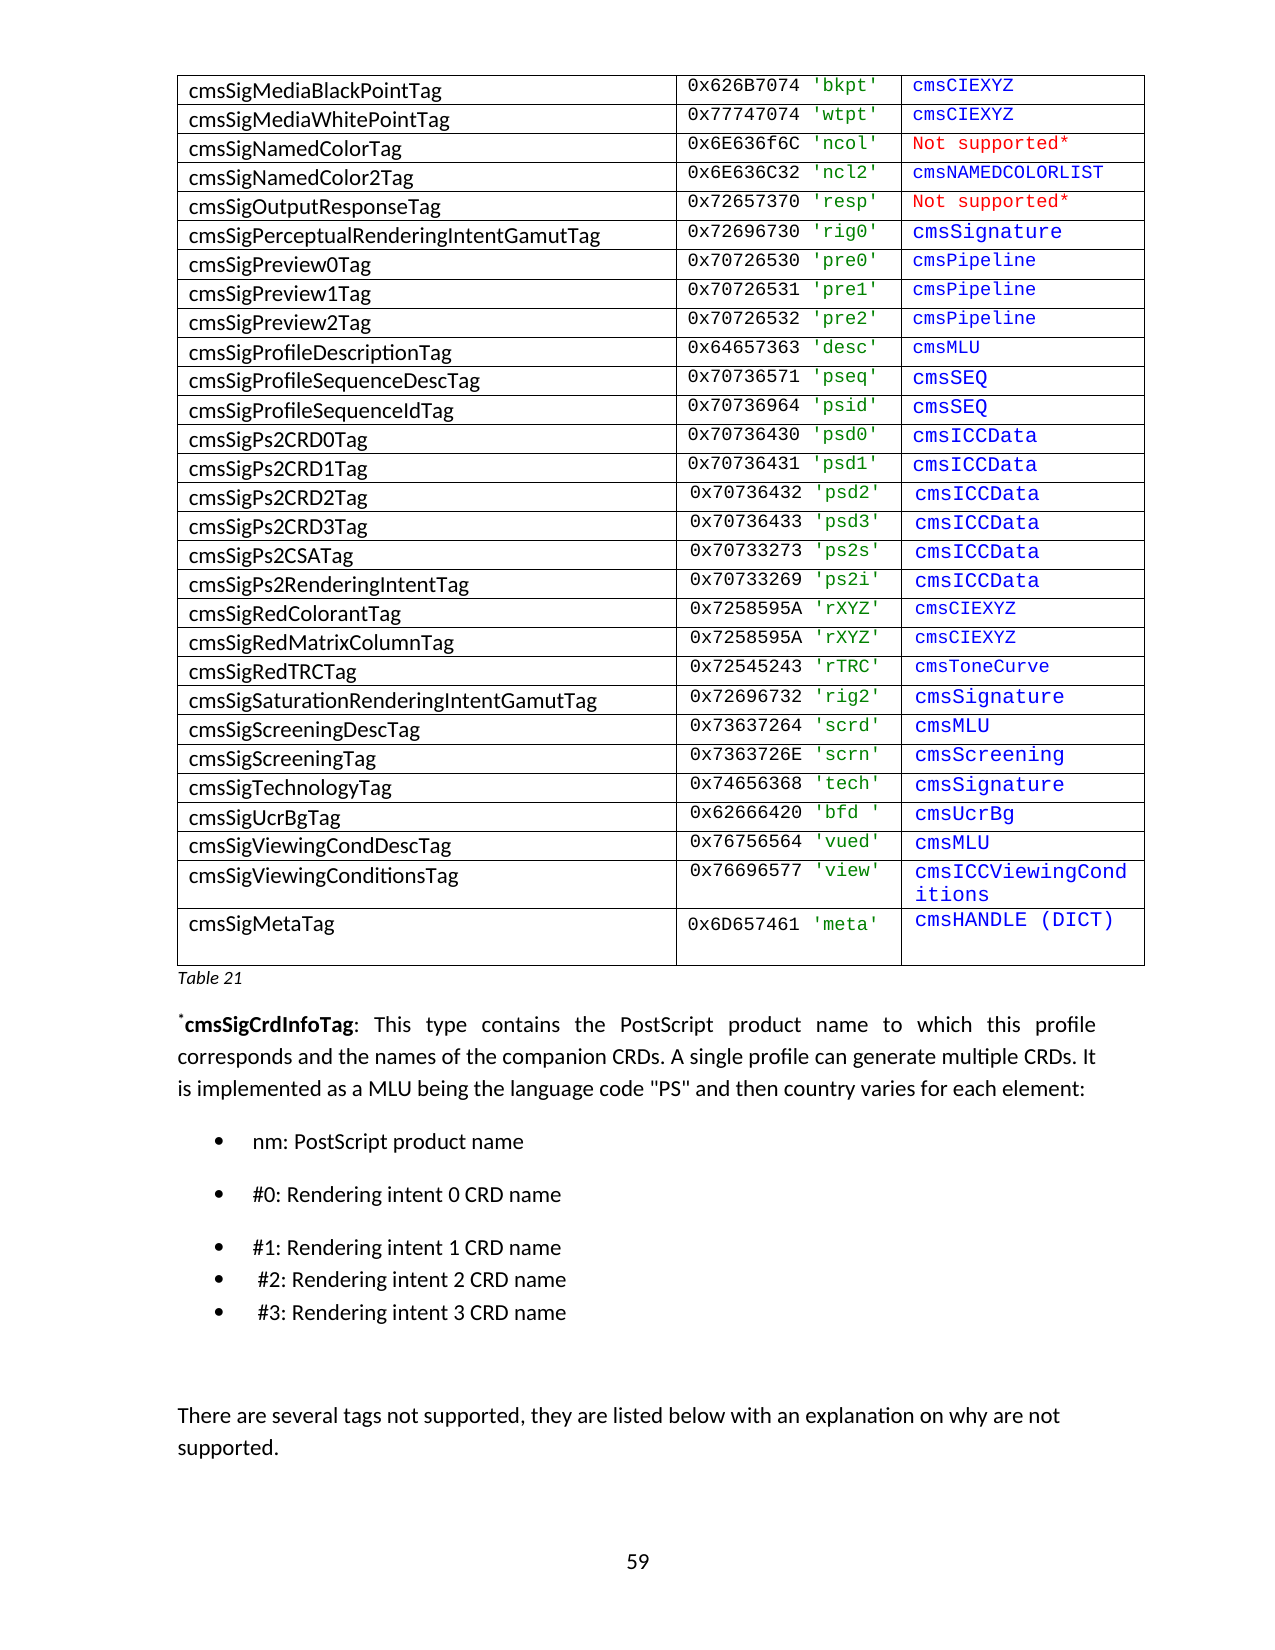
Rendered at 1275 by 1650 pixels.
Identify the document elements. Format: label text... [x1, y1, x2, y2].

table_cell cmsPipeline [902, 280, 1144, 307]
table_cell cmsMLU [902, 338, 1144, 366]
table_cell 0x72657370 'resp' [677, 192, 901, 220]
table_cell cmsSigScreeningTag [178, 745, 676, 772]
table_cell cmsSigPs2RenderingIntentTag [178, 570, 676, 598]
table_cell 0x76696577 'view' [677, 861, 901, 908]
list #1: Rendering intent 1 CRD name [215, 1233, 1098, 1261]
table_cell 0x6D657461 'meta' [677, 909, 901, 965]
table_cell 0x6E636f6C 'ncol' [677, 134, 901, 162]
text *cmsSigCrdInfoTag: This type contains the PostScript product name to which this profile corresponds and the names of the companion CRDs. A single profile can generate multiple CRDs. It is implemented as a MLU being the language code "PS" and then country varies for each element: [177, 1010, 1098, 1102]
table_cell 0x62666420 'bfd ' [677, 803, 901, 831]
table_cell 0x7363726E 'scrn' [677, 745, 901, 772]
table_cell cmsUcrBg [902, 803, 1144, 831]
table_cell cmsSigPs2CRD2Tag [178, 483, 676, 511]
table_cell cmsICCData [902, 541, 1144, 569]
table_cell 0x70736430 'psd0' [677, 425, 901, 453]
table_cell 0x626B7074 'bkpt' [677, 76, 901, 104]
table_cell cmsSigUcrBgTag [178, 803, 676, 831]
table_cell cmsSEQ [902, 367, 1144, 395]
table_cell cmsSigRedTRCTag [178, 657, 676, 685]
table_cell 0x64657363 'desc' [677, 338, 901, 366]
table_cell 0x72696730 'rig0' [677, 221, 901, 249]
table_cell 0x70726531 'pre1' [677, 280, 901, 307]
table_cell cmsSigProfileSequenceIdTag [178, 396, 676, 424]
table_cell cmsSigPs2CRD0Tag [178, 425, 676, 453]
table_cell 0x72545243 'rTRC' [677, 657, 901, 685]
list #2: Rendering intent 2 CRD name [215, 1266, 1098, 1293]
table_cell 0x70736964 'psid' [677, 396, 901, 424]
table_cell cmsSigTechnologyTag [178, 774, 676, 802]
table_cell cmsPipeline [902, 250, 1144, 278]
table_cell cmsSigPs2CSATag [178, 541, 676, 569]
text Table 21 [177, 966, 1098, 989]
table_cell 0x70726532 'pre2' [677, 309, 901, 337]
table_cell 0x76756564 'vued' [677, 832, 901, 860]
table_cell cmsCIEXYZ [902, 599, 1144, 627]
list nm: PostScript product name [215, 1127, 1098, 1155]
table_cell cmsScreening [902, 745, 1144, 772]
list #0: Rendering intent 0 CRD name [215, 1180, 1098, 1208]
table_cell cmsSigPreview1Tag [178, 280, 676, 307]
table_cell cmsCIEXYZ [902, 76, 1144, 104]
table_cell cmsICCData [902, 570, 1144, 598]
table_cell cmsSigPreview2Tag [178, 309, 676, 337]
table_cell cmsSigProfileSequenceDescTag [178, 367, 676, 395]
table_cell cmsNAMEDCOLORLIST [902, 163, 1144, 191]
table_cell 0x70726530 'pre0' [677, 250, 901, 278]
table_cell 0x70736431 'psd1' [677, 454, 901, 482]
list #3: Rendering intent 3 CRD name [215, 1298, 1098, 1326]
table_cell 0x6E636C32 'ncl2' [677, 163, 901, 191]
table_cell Not supported* [902, 134, 1144, 162]
table_cell cmsSigPs2CRD1Tag [178, 454, 676, 482]
table_cell Not supported* [902, 192, 1144, 220]
table_cell cmsSigPs2CRD3Tag [178, 512, 676, 540]
table_cell cmsSignature [902, 686, 1144, 714]
table_cell cmsHANDLE (DICT) [902, 909, 1144, 965]
table_cell cmsICCData [902, 454, 1144, 482]
table_cell cmsSigPreview0Tag [178, 250, 676, 278]
table_cell 0x77747074 'wtpt' [677, 105, 901, 133]
table_cell 0x7258595A 'rXYZ' [677, 628, 901, 656]
table_cell cmsSigMediaWhitePointTag [178, 105, 676, 133]
table_cell cmsICCViewingConditions [902, 861, 1144, 908]
table_cell 0x70736433 'psd3' [677, 512, 901, 540]
table_cell cmsICCData [902, 512, 1144, 540]
table_cell cmsSigMediaBlackPointTag [178, 76, 676, 104]
table_cell 0x70733269 'ps2i' [677, 570, 901, 598]
table_cell cmsICCData [902, 483, 1144, 511]
table_cell 0x70733273 'ps2s' [677, 541, 901, 569]
table_cell cmsSignature [902, 774, 1144, 802]
table_cell 0x70736571 'pseq' [677, 367, 901, 395]
list There are several tags not supported, they are listed below with an explanation on why are not supported. [177, 1401, 1098, 1461]
table_cell 0x74656368 'tech' [677, 774, 901, 802]
table_cell cmsPipeline [902, 309, 1144, 337]
table_cell cmsSigNamedColor2Tag [178, 163, 676, 191]
table_cell 0x7258595A 'rXYZ' [677, 599, 901, 627]
table_cell cmsSigScreeningDescTag [178, 715, 676, 743]
table_cell cmsMLU [902, 832, 1144, 860]
table_cell cmsSigPerceptualRenderingIntentGamutTag [178, 221, 676, 249]
table_cell cmsSigOutputResponseTag [178, 192, 676, 220]
table_cell cmsSigViewingCondDescTag [178, 832, 676, 860]
table_cell cmsSigRedColorantTag [178, 599, 676, 627]
table_cell cmsSigNamedColorTag [178, 134, 676, 162]
table_cell cmsSEQ [902, 396, 1144, 424]
table_cell cmsCIEXYZ [902, 628, 1144, 656]
table_cell 0x70736432 'psd2' [677, 483, 901, 511]
table_cell cmsSigViewingConditionsTag [178, 861, 676, 908]
table_cell cmsToneCurve [902, 657, 1144, 685]
table_cell cmsCIEXYZ [902, 105, 1144, 133]
table_cell cmsSigSaturationRenderingIntentGamutTag [178, 686, 676, 714]
table_cell cmsSigProfileDescriptionTag [178, 338, 676, 366]
table_cell cmsSignature [902, 221, 1144, 249]
table_cell cmsMLU [902, 715, 1144, 743]
table_cell cmsSigMetaTag [178, 909, 676, 965]
table_cell cmsSigRedMatrixColumnTag [178, 628, 676, 656]
table_cell cmsICCData [902, 425, 1144, 453]
table_cell 0x73637264 'scrd' [677, 715, 901, 743]
table_cell 0x72696732 'rig2' [677, 686, 901, 714]
